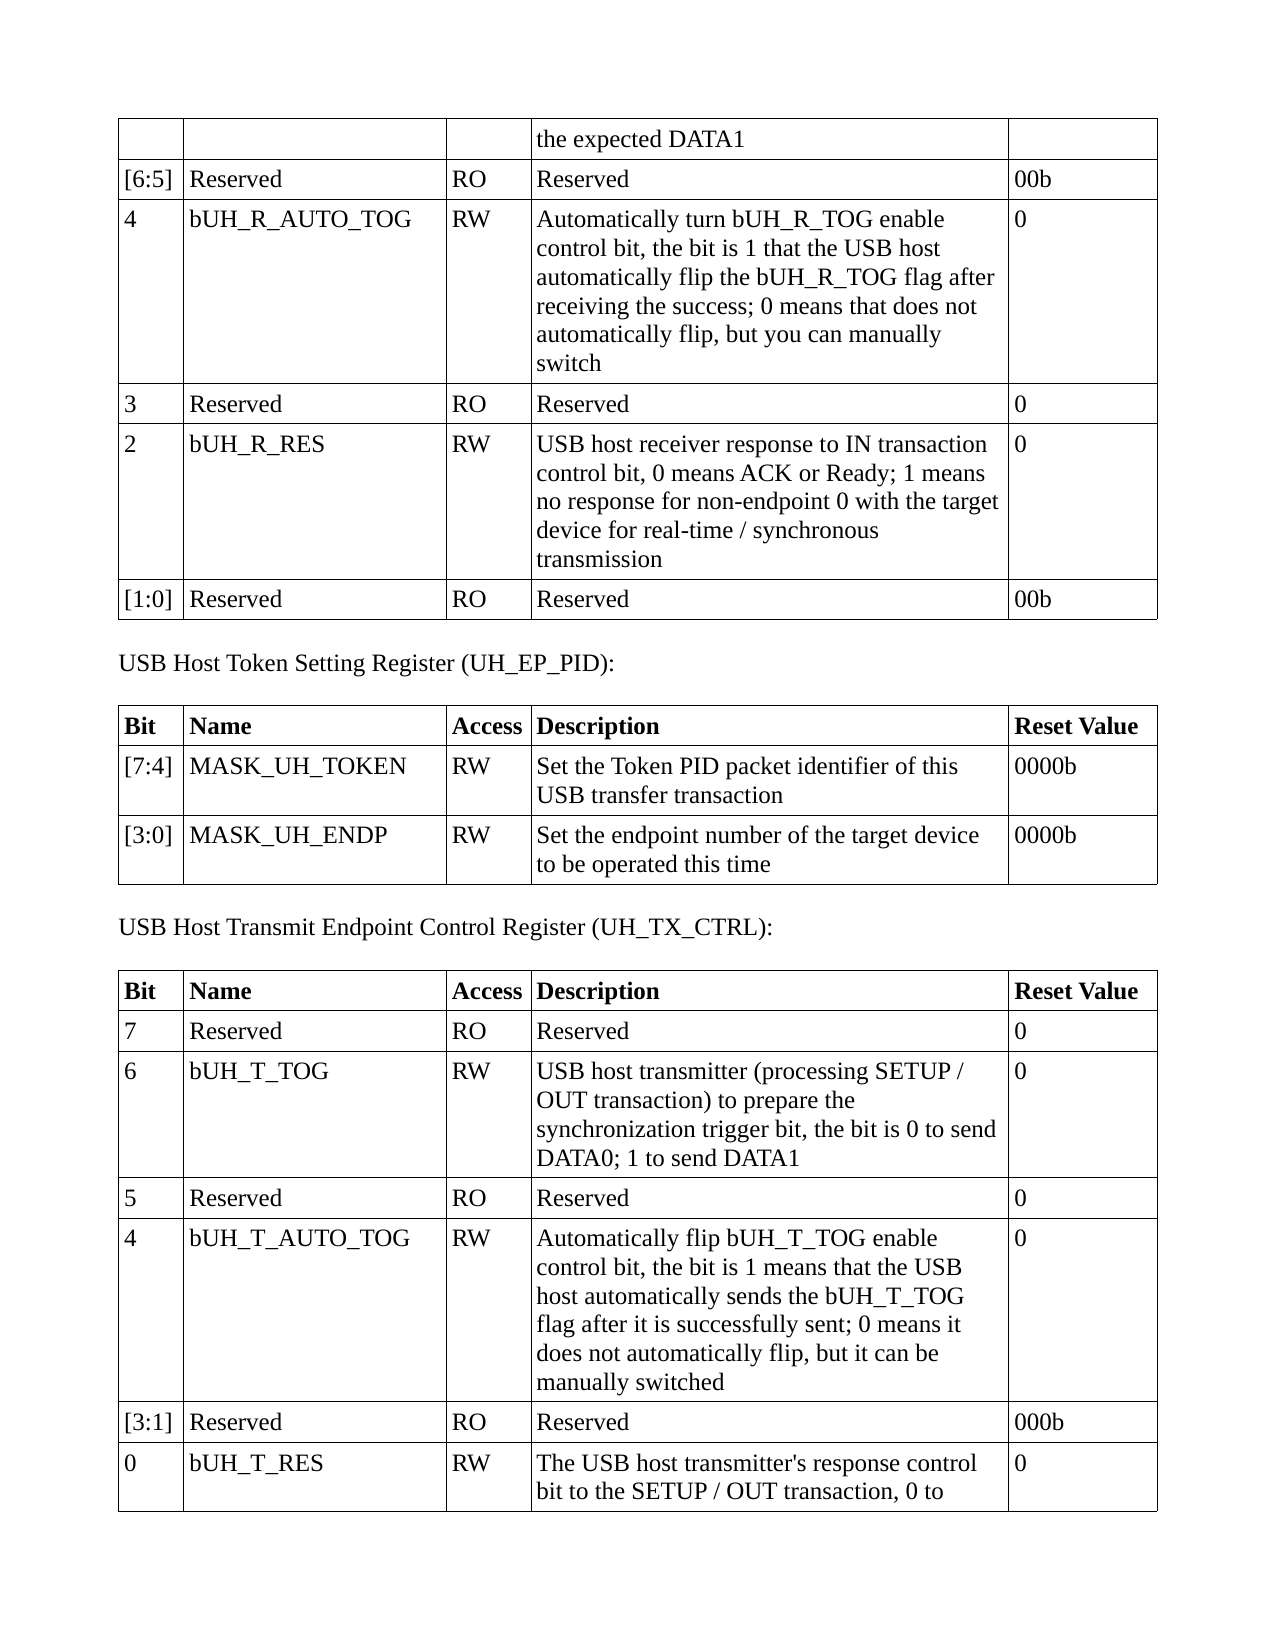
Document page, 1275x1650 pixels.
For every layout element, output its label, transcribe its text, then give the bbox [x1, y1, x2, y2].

table_cell Reserved [184, 1178, 446, 1217]
table_header Bit [119, 971, 183, 1010]
table_cell Reserved [532, 580, 1008, 619]
table_cell Reserved [184, 1011, 446, 1051]
table_cell 00b [1009, 160, 1157, 199]
table_cell 00b [1009, 580, 1157, 619]
table_cell 0 [1009, 1219, 1157, 1401]
table_cell [119, 119, 183, 158]
table_cell 0 [119, 1443, 183, 1511]
table_cell 7 [119, 1011, 183, 1051]
table_cell 0000b [1009, 816, 1157, 883]
table_cell Reserved [532, 1402, 1008, 1442]
table_cell 4 [119, 200, 183, 383]
table_cell Reserved [532, 1178, 1008, 1217]
table_header Name [184, 706, 446, 745]
table_cell [447, 119, 531, 158]
text USB Host Transmit Endpoint Control Register (UH_TX_CTRL): [118, 912, 1157, 941]
table_cell 0 [1009, 424, 1157, 578]
table_header Bit [119, 706, 183, 745]
table_cell bUH_T_RES [184, 1443, 446, 1511]
table_cell [3:0] [119, 816, 183, 883]
table_cell Automatically flip bUH_T_TOG enable control bit, the bit is 1 means that the USB host automatically sends the bUH_T_TOG flag after it is successfully sent; 0 means it does not automatically flip, but it can be manually switched [532, 1219, 1008, 1401]
table_cell Reserved [184, 160, 446, 199]
table_cell Reserved [184, 1402, 446, 1442]
table_cell [184, 119, 446, 158]
table_header Access [447, 706, 531, 745]
table_header Reset Value [1009, 706, 1157, 745]
table_cell [1009, 119, 1157, 158]
table_cell RW [447, 1219, 531, 1401]
table_cell [7:4] [119, 746, 183, 814]
table_header Description [532, 971, 1008, 1010]
table_cell Reserved [532, 384, 1008, 423]
table_cell Set the Token PID packet identifier of this USB transfer transaction [532, 746, 1008, 814]
table_cell 2 [119, 424, 183, 578]
table_cell The USB host transmitter's response control bit to the SETUP / OUT transaction, 0 to [532, 1443, 1008, 1511]
table_cell 0 [1009, 1443, 1157, 1511]
table_cell [1:0] [119, 580, 183, 619]
table_cell Reserved [532, 1011, 1008, 1051]
table_cell the expected DATA1 [532, 119, 1008, 158]
table_cell Set the endpoint number of the target device to be operated this time [532, 816, 1008, 883]
table_cell bUH_R_RES [184, 424, 446, 578]
table_cell RW [447, 1052, 531, 1177]
table_cell Reserved [184, 580, 446, 619]
table_cell RW [447, 746, 531, 814]
table_cell 0 [1009, 384, 1157, 423]
table_cell Reserved [184, 384, 446, 423]
table_cell 000b [1009, 1402, 1157, 1442]
table_cell [6:5] [119, 160, 183, 199]
text USB Host Token Setting Register (UH_EP_PID): [118, 648, 1157, 676]
table_cell 6 [119, 1052, 183, 1177]
table_header Access [447, 971, 531, 1010]
table_cell USB host receiver response to IN transaction control bit, 0 means ACK or Ready; 1 means no response for non-endpoint 0 with the target device for real-time / synchronous transmission [532, 424, 1008, 578]
table_header Reset Value [1009, 971, 1157, 1010]
table_cell RO [447, 384, 531, 423]
table_cell bUH_R_AUTO_TOG [184, 200, 446, 383]
table_cell bUH_T_TOG [184, 1052, 446, 1177]
table_cell RO [447, 1402, 531, 1442]
table_cell 0 [1009, 200, 1157, 383]
table_cell Reserved [532, 160, 1008, 199]
table_cell bUH_T_AUTO_TOG [184, 1219, 446, 1401]
table_cell 0 [1009, 1178, 1157, 1217]
table_cell RO [447, 160, 531, 199]
table_cell [3:1] [119, 1402, 183, 1442]
table_cell RO [447, 580, 531, 619]
table_cell 5 [119, 1178, 183, 1217]
table_header Description [532, 706, 1008, 745]
table_cell RW [447, 1443, 531, 1511]
table_cell MASK_UH_TOKEN [184, 746, 446, 814]
table_cell RW [447, 200, 531, 383]
table_header Name [184, 971, 446, 1010]
table_cell Automatically turn bUH_R_TOG enable control bit, the bit is 1 that the USB host automatically flip the bUH_R_TOG flag after receiving the success; 0 means that does not automatically flip, but you can manually switch [532, 200, 1008, 383]
table_cell USB host transmitter (processing SETUP / OUT transaction) to prepare the synchronization trigger bit, the bit is 0 to send DATA0; 1 to send DATA1 [532, 1052, 1008, 1177]
table_cell MASK_UH_ENDP [184, 816, 446, 883]
table_cell RW [447, 424, 531, 578]
table_cell RO [447, 1178, 531, 1217]
table_cell 4 [119, 1219, 183, 1401]
table_cell 3 [119, 384, 183, 423]
table_cell 0 [1009, 1052, 1157, 1177]
table_cell 0000b [1009, 746, 1157, 814]
table_cell 0 [1009, 1011, 1157, 1051]
table_cell RO [447, 1011, 531, 1051]
table_cell RW [447, 816, 531, 883]
